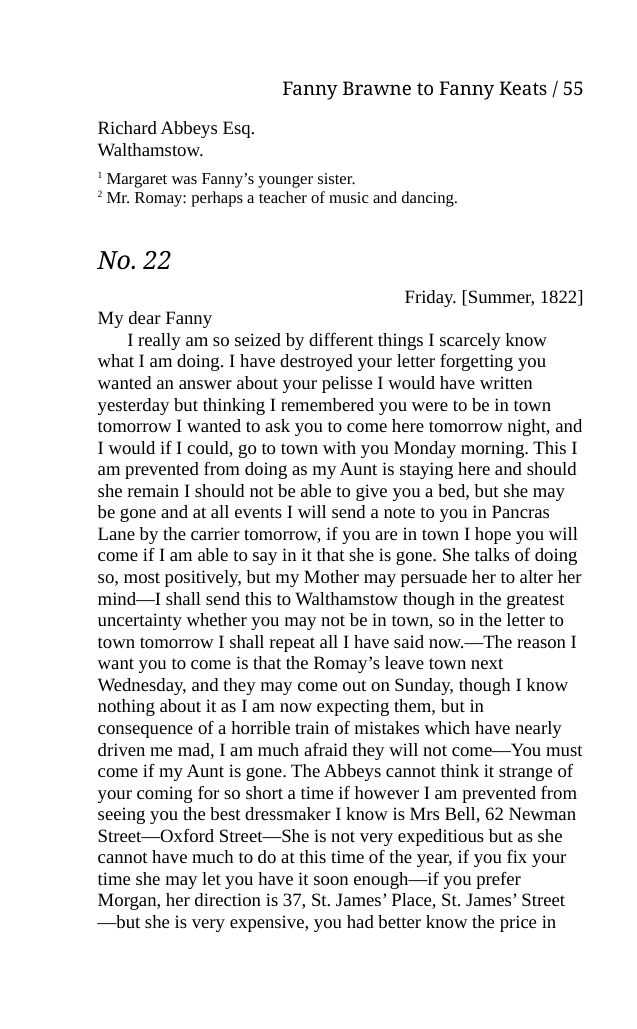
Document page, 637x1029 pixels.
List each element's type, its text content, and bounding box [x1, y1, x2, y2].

text Richard Abbeys Esq. [97, 117, 583, 139]
text I really am so seized by different things I scarcely know what I am doing. I have destroyed your letter forgetting you wanted an answer about your pelisse I would have written yesterday but thinking I remembered you were to be in town tomorrow I wanted to ask you to come here tomorrow night, and I would if I could, go to town with you Monday morning. This I am prevented from doing as my Aunt is staying here and should she remain I should not be able to give you a bed, but she may be gone and at all events I will send a note to you in Pancras Lane by the carrier tomorrow, if you are in town I hope you will come if I am able to say in it that she is gone. She talks of doing so, most positively, but my Mother may persuade her to alter her mind—I shall send this to Walthamstow though in the greatest uncertainty whether you may not be in town, so in the letter to town tomorrow I shall repeat all I have said now.—The reason I want you to come is that the Romay’s leave town next Wednesday, and they may come out on Sunday, though I know nothing about it as I am now expecting them, but in consequence of a horrible train of mistakes which have nearly driven me mad, I am much afraid they will not come—You must come if my Aunt is gone. The Abbeys cannot think it strange of your coming for so short a time if however I am prevented from seeing you the best dressmaker I know is Mrs Bell, 62 Newman Street—Oxford Street—She is not very expeditious but as she cannot have much to do at this time of the year, if you fix your time she may let you have it soon enough—if you prefer Morgan, her direction is 37, St. James’ Place, St. James’ Street—but she is very expensive, you had better know the price in [97, 329, 583, 932]
text My dear Fanny [97, 307, 583, 329]
text Friday. [Summer, 1822] [97, 286, 583, 307]
text 2 Mr. Romay: perhaps a teacher of music and dancing. [97, 188, 583, 207]
text 1 Margaret was Fanny’s younger sister. [97, 169, 583, 188]
subtitle No. 22 [97, 243, 583, 277]
text Walthamstow. [97, 139, 583, 160]
